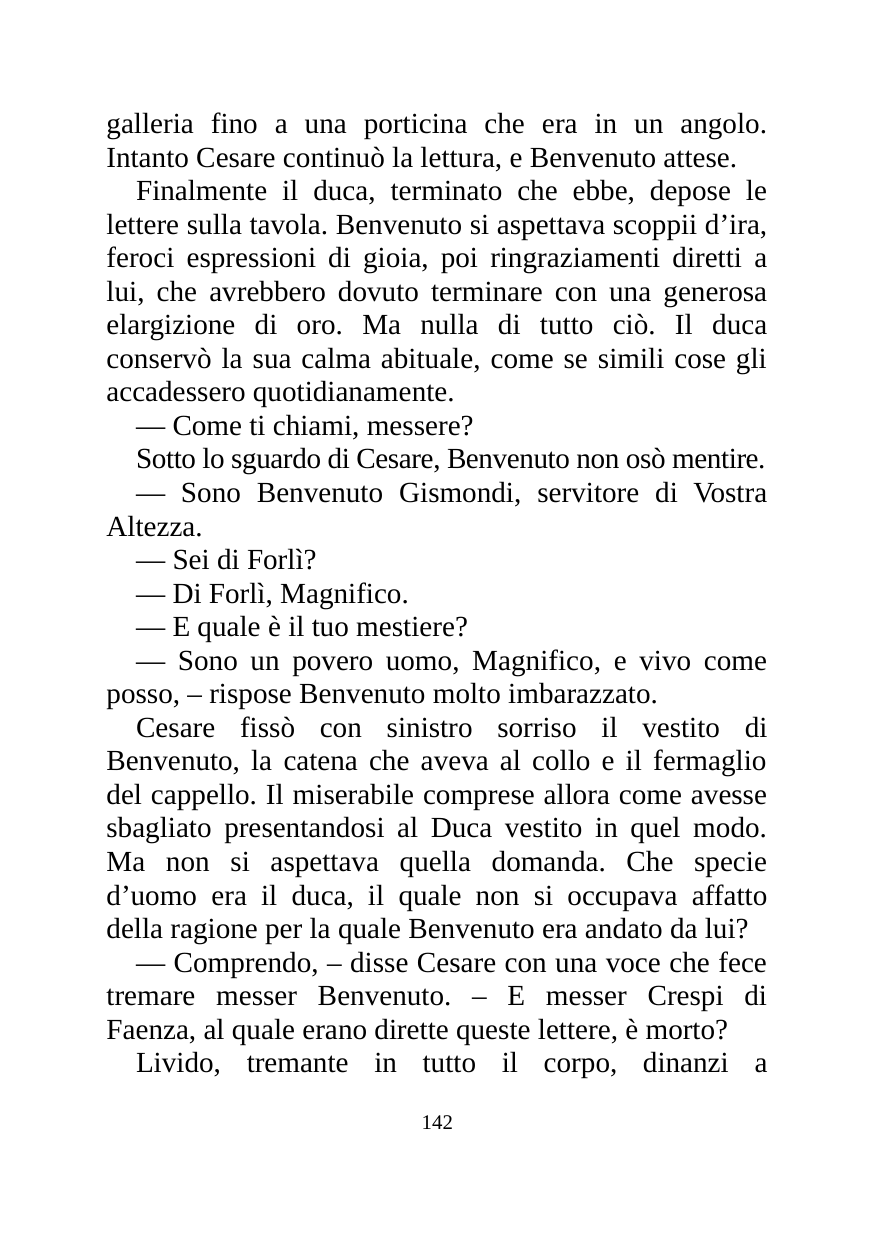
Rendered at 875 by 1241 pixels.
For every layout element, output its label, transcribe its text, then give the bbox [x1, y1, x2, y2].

text — Comprendo, – disse Cesare con una voce che fece tremare messer Benvenuto. – E messer Crespi di Faenza, al quale erano dirette queste lettere, è morto? [106, 945, 768, 1045]
text — Sono un povero uomo, Magnifico, e vivo come posso, – rispose Benvenuto molto imbarazzato. [106, 643, 768, 710]
text — Come ti chiami, messere? [106, 408, 768, 442]
text — Sono Benvenuto Gismondi, servitore di Vostra Altezza. [106, 475, 768, 542]
text — Di Forlì, Magnifico. [106, 576, 768, 609]
text — Sei di Forlì? [106, 542, 768, 576]
text Sotto lo sguardo di Cesare, Benvenuto non osò mentire. [106, 442, 768, 475]
text Cesare fissò con sinistro sorriso il vestito di Benvenuto, la catena che aveva al collo e il fermaglio del cappello. Il miserabile comprese allora come avesse sbagliato presentandosi al Duca vestito in quel modo. Ma non si aspettava quella domanda. Che specie d’uomo era il duca, il quale non si occupava affatto della ragione per la quale Benvenuto era andato da lui? [106, 710, 768, 945]
text galleria fino a una porticina che era in un angolo. Intanto Cesare continuò la lettura, e Benvenuto attese. [106, 106, 768, 173]
text Livido, tremante in tutto il corpo, dinanzi a [106, 1045, 768, 1079]
text Finalmente il duca, terminato che ebbe, depose le lettere sulla tavola. Benvenuto si aspettava scoppii d’ira, feroci espressioni di gioia, poi ringraziamenti diretti a lui, che avrebbero dovuto terminare con una generosa elargizione di oro. Ma nulla di tutto ciò. Il duca conservò la sua calma abituale, come se simili cose gli accadessero quotidianamente. [106, 173, 768, 408]
text — E quale è il tuo mestiere? [106, 609, 768, 643]
